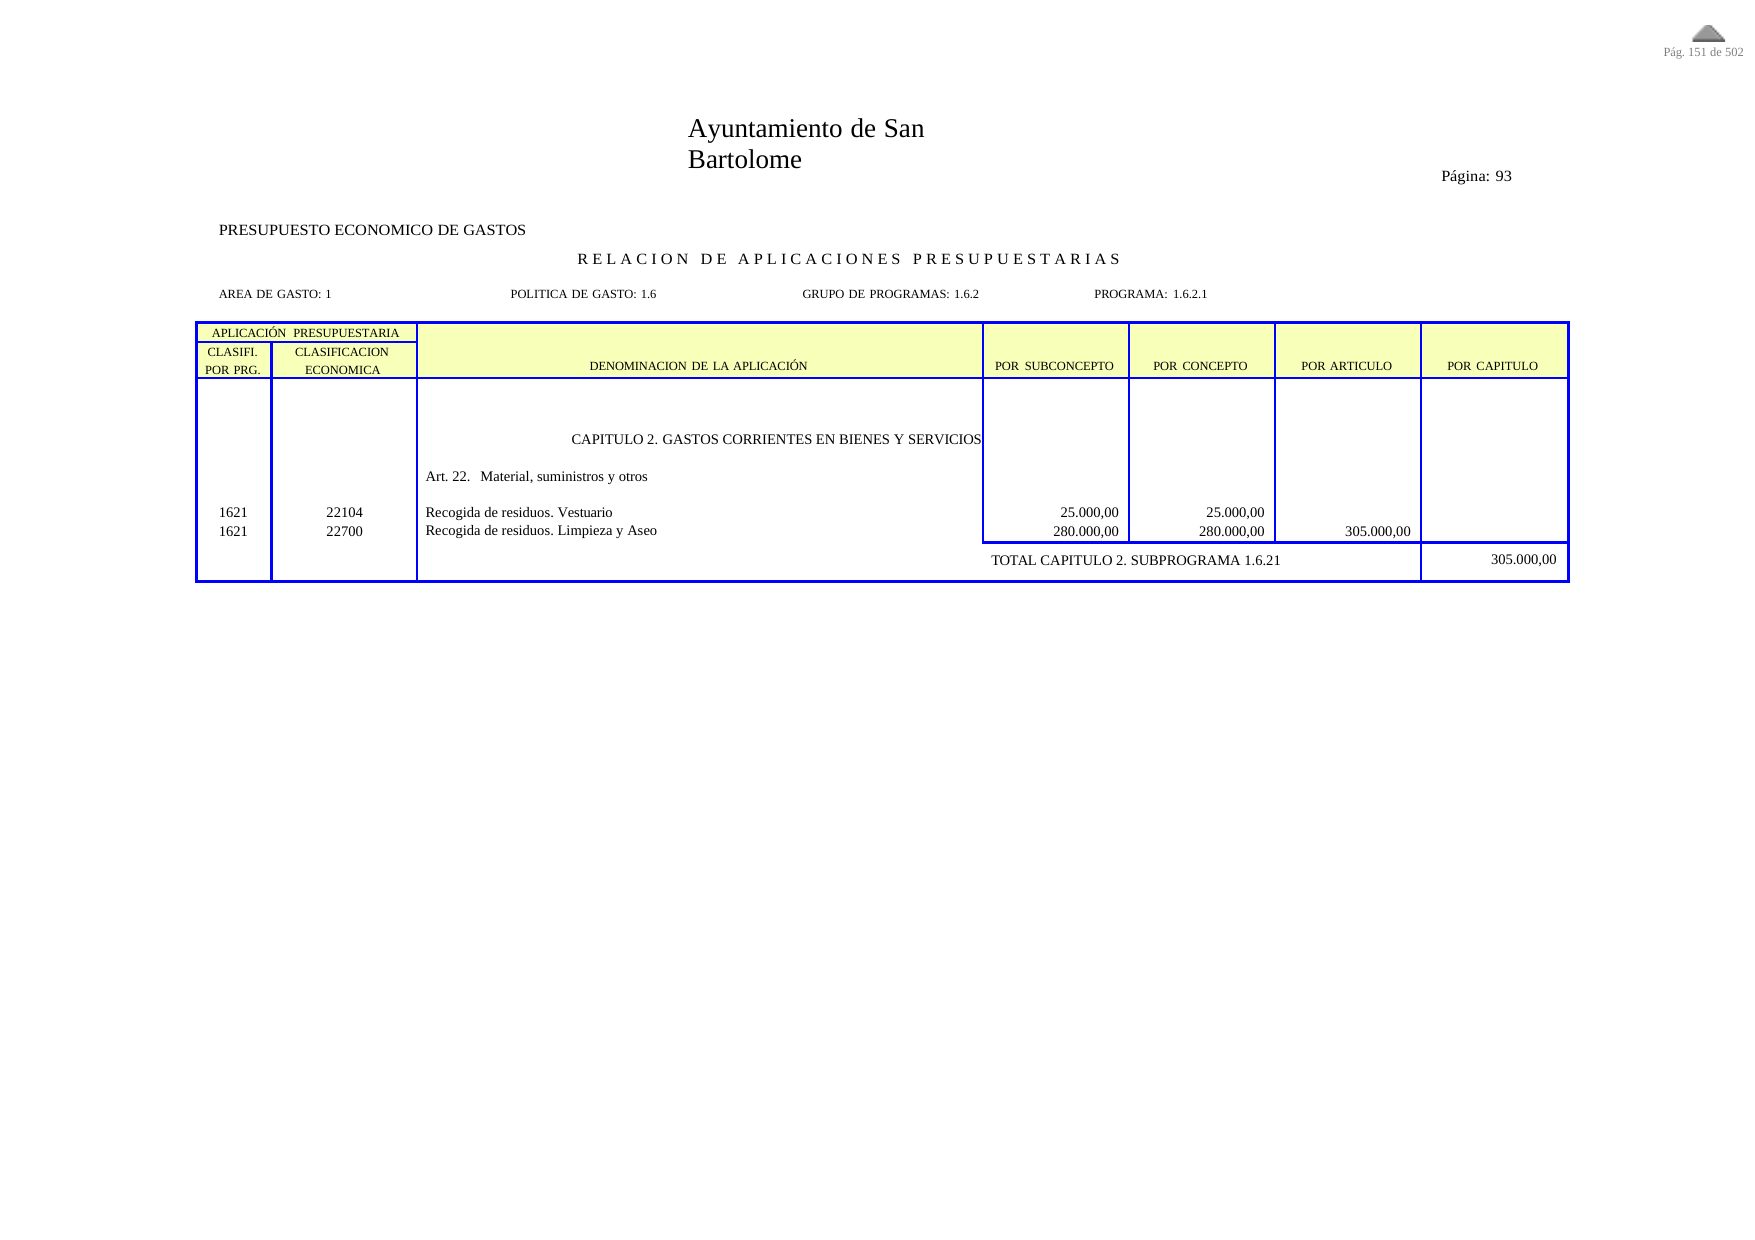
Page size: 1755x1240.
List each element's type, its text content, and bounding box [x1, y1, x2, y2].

table_cell 25.000,00 280.000,00 [1130, 379, 1274, 541]
table_cell 25.000,00 280.000,00 [984, 379, 1128, 541]
picture [1691, 25, 1726, 42]
table_cell TOTAL CAPITULO 2. SUBPROGRAMA 1.6.21 [418, 541, 1420, 580]
table_header POR CONCEPTO [1130, 324, 1274, 377]
table_cell CLASIFI. POR PRG. [198, 343, 270, 377]
table_cell [1422, 379, 1567, 541]
table_cell 22104 22700 [273, 379, 416, 580]
table_cell CLASIFICACION ECONOMICA [273, 343, 416, 377]
text Página: 93 [1439, 166, 1514, 184]
table_header APLICACIÓN PRESUPUESTARIA [198, 324, 416, 341]
table_cell CAPITULO 2. GASTOS CORRIENTES EN BIENES Y SERVICIOS Art. 22. Material, suministros y otros Recogida de residuos. Vestuario Recogida de residuos. Limpieza y Aseo [418, 379, 982, 541]
table_cell 305.000,00 [1422, 544, 1567, 580]
table_cell 1621 1621 [198, 379, 270, 580]
table_header POR ARTICULO [1276, 324, 1420, 377]
text AREA DE GASTO: 1 POLITICA DE GASTO: 1.6 GRUPO DE PROGRAMAS: 1.6.2 PROGRAMA: 1.6.2.1 [218, 286, 1754, 301]
table_header DENOMINACION DE LA APLICACIÓN [418, 324, 982, 377]
table_header POR SUBCONCEPTO [984, 324, 1128, 377]
text PRESUPUESTO ECONOMICO DE GASTOS [218, 221, 528, 239]
table_cell 305.000,00 [1276, 379, 1420, 541]
subtitle Ayuntamiento de San Bartolome [688, 112, 1045, 174]
text R E L A C I O N D E A P L I C A C I O N E S P R E S U P U E S T A R I A S [577, 250, 1754, 268]
table_header POR CAPITULO [1422, 324, 1567, 377]
